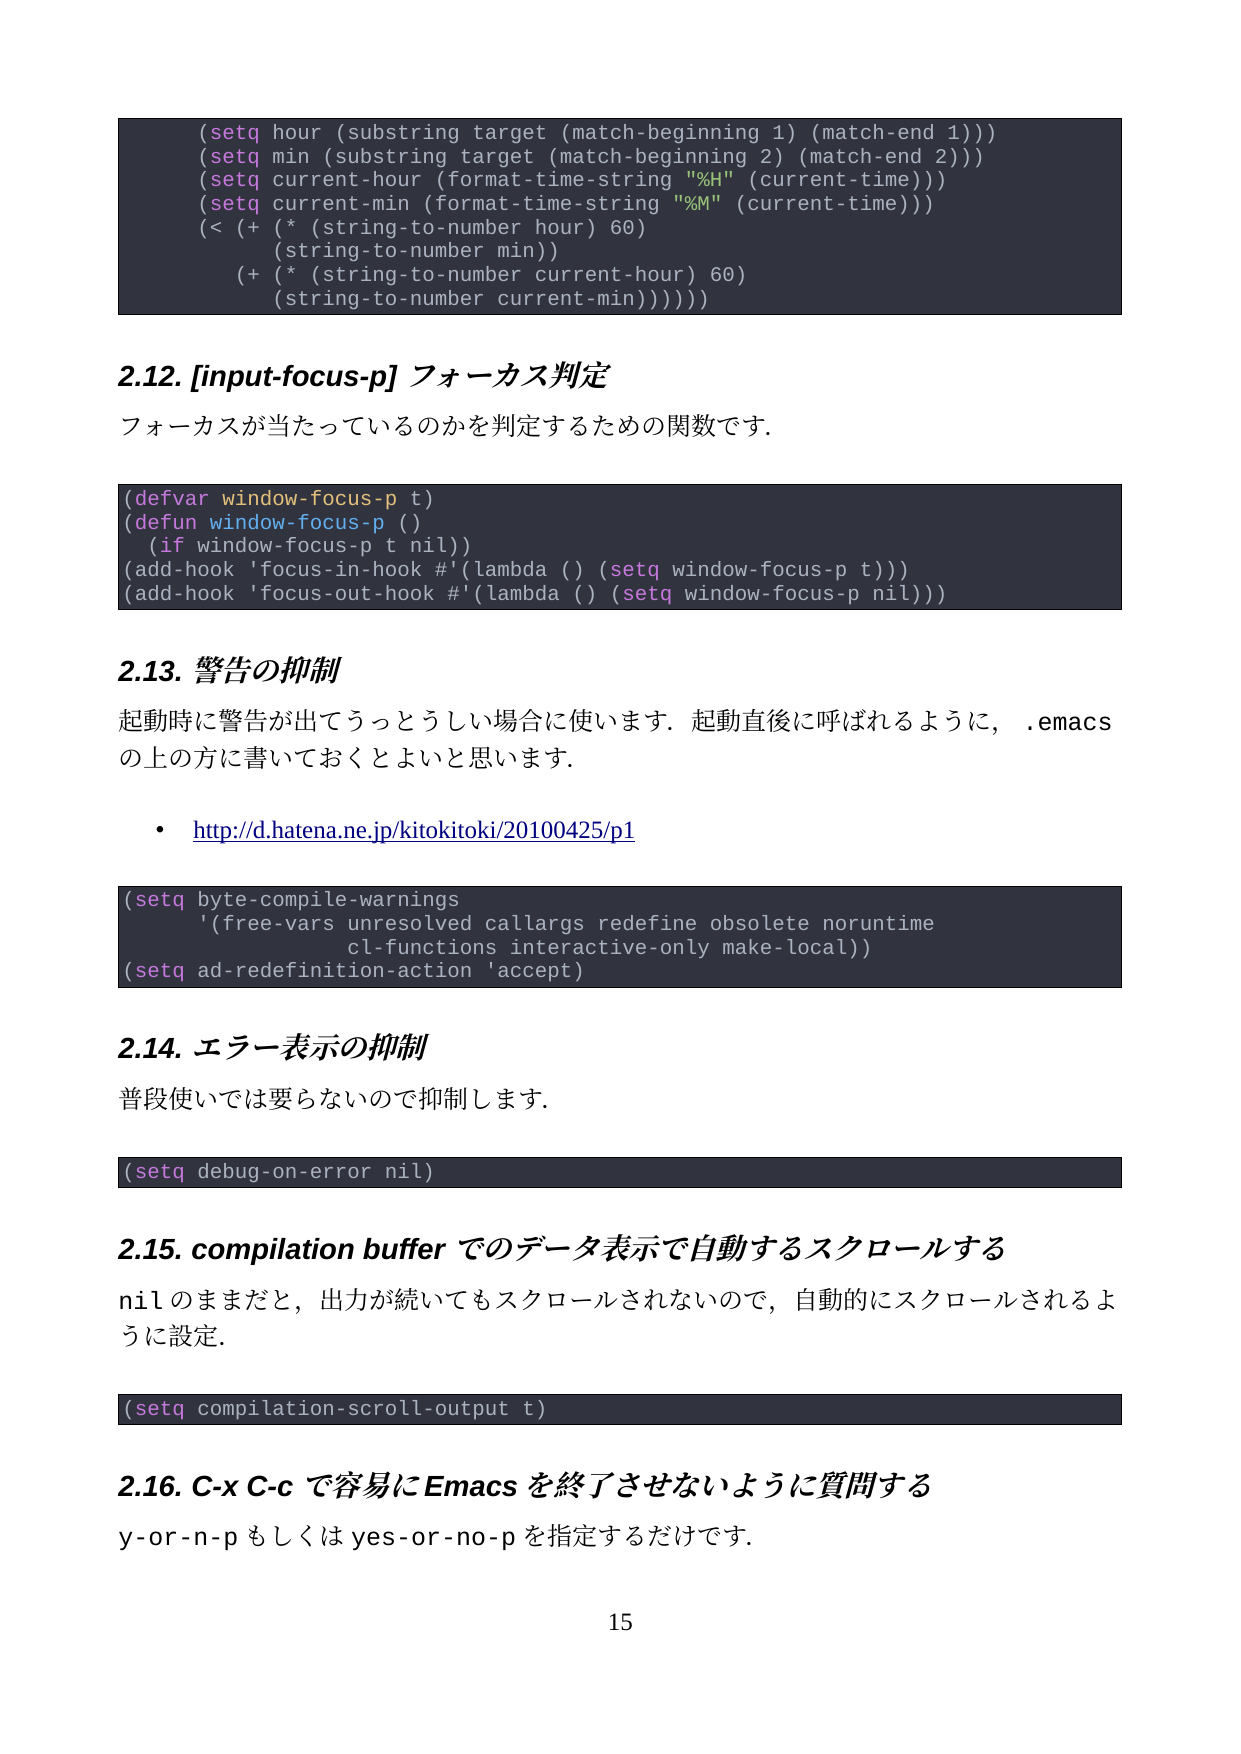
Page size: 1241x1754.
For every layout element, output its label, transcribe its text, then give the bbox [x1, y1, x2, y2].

text (+ (* (string-to-number current-hour) 60) [119, 260, 1121, 284]
subtitle C-x C-c で容易にEmacsを終了させないように質問する [118, 1463, 1122, 1504]
text (add-hook 'focus-out-hook #'(lambda () (setq window-focus-p nil))) [119, 579, 1121, 609]
subtitle [input-focus-p] フォーカス判定 [118, 353, 1122, 394]
text 起動時に警告が出てうっとうしい場合に使います．起動直後に呼ばれるように， .emacs の上の方に書いておくとよいと思います． [118, 702, 1122, 803]
list http://d.hatena.ne.jp/kitokitoki/20100425/p1 [156, 816, 1122, 873]
text '(free-vars unresolved callargs redefine obsolete noruntime [119, 909, 1121, 933]
text (setq current-min (format-time-string "%M" (current-time))) [119, 189, 1121, 213]
subtitle エラー表示の抑制 [118, 1025, 1122, 1067]
text nil のままだと，出力が続いてもスクロールされないので，自動的にスクロールされるように設定． [118, 1280, 1122, 1381]
text (setq current-hour (format-time-string "%H" (current-time))) [119, 165, 1121, 189]
subtitle compilation buffer でのデータ表示で自動するスクロールする [118, 1226, 1122, 1268]
text (defun window-focus-p () [119, 508, 1121, 531]
text (if window-focus-p t nil)) [119, 531, 1121, 555]
text (setq min (substring target (match-beginning 2) (match-end 2))) [119, 142, 1121, 165]
text y-or-n-p もしくは yes-or-no-p を指定するだけです． [118, 1517, 1122, 1553]
text (setq byte-compile-warnings [119, 887, 1121, 909]
text 普段使いでは要らないので抑制します． [118, 1080, 1122, 1144]
text (setq hour (substring target (match-beginning 1) (match-end 1))) [119, 119, 1121, 142]
text (string-to-number current-min)))))) [119, 284, 1121, 314]
subtitle 警告の抑制 [118, 648, 1122, 689]
text (setq ad-redefinition-action 'accept) [119, 956, 1121, 987]
text フォーカスが当たっているのかを判定するための関数です． [118, 407, 1122, 472]
text (defvar window-focus-p t) [119, 485, 1121, 508]
text cl-functions interactive-only make-local)) [119, 933, 1121, 956]
text (setq debug-on-error nil) [119, 1158, 1121, 1187]
text (< (+ (* (string-to-number hour) 60) [119, 213, 1121, 236]
text (setq compilation-scroll-output t) [119, 1395, 1121, 1424]
text (string-to-number min)) [119, 236, 1121, 260]
text (add-hook 'focus-in-hook #'(lambda () (setq window-focus-p t))) [119, 555, 1121, 579]
